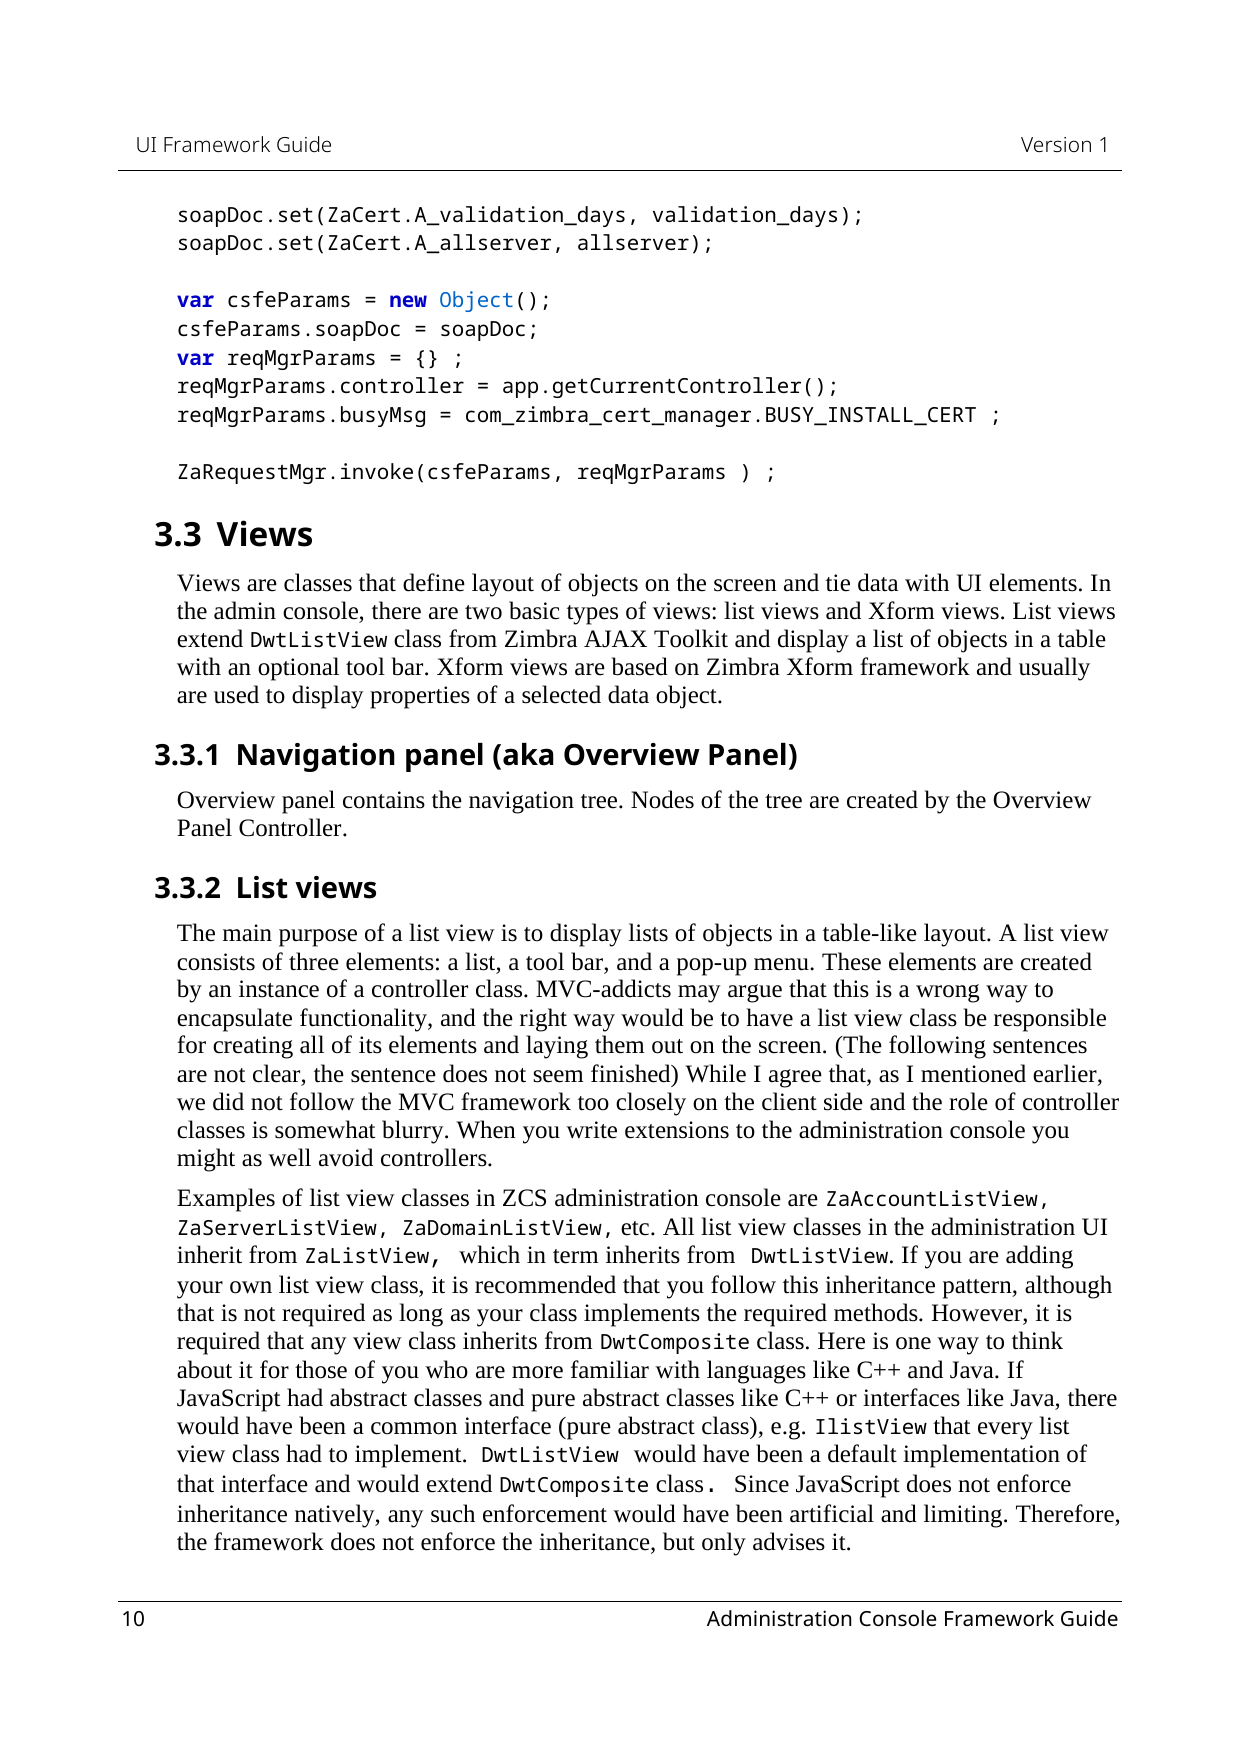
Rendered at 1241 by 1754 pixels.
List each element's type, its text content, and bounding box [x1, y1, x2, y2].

text reqMgrParams.controller = app.getCurrentController(); [177, 371, 1122, 399]
text reqMgrParams.busyMsg = com_zimbra_cert_manager.BUSY_INSTALL_CERT ; [177, 399, 1122, 428]
subtitle Views [154, 510, 1122, 556]
text csfeParams.soapDoc = soapDoc; [177, 314, 1122, 342]
text Overview panel contains the navigation tree. Nodes of the tree are created by the Overview Panel Controller. [177, 786, 1122, 842]
text var csfeParams = new Object(); [177, 285, 1122, 314]
subtitle List views [154, 867, 1122, 907]
text soapDoc.set(ZaCert.A_validation_days, validation_days); [177, 200, 1122, 228]
text ZaRequestMgr.invoke(csfeParams, reqMgrParams ) ; [177, 457, 1122, 485]
text soapDoc.set(ZaCert.A_allserver, allserver); [177, 228, 1122, 257]
text Views are classes that define layout of objects on the screen and tie data with UI elements. In the admin console, there are two basic types of views: list views and Xform views. List views extend DwtListView class from Zimbra AJAX Toolkit and display a list of objects in a table with an optional tool bar. Xform views are based on Zimbra Xform framework and usually are used to display properties of a selected data object. [177, 569, 1122, 709]
text The main purpose of a list view is to display lists of objects in a table-like layout. A list view consists of three elements: a list, a tool bar, and a pop-up menu. These elements are created by an instance of a controller class. MVC-addicts may argue that this is a wrong way to encapsulate functionality, and the right way would be to have a list view class be responsible for creating all of its elements and laying them out on the screen. (The following sentences are not clear, the sentence does not seem finished) While I agree that, as I mentioned earlier, we did not follow the MVC framework too closely on the client side and the role of controller classes is somewhat blurry. When you write extensions to the administration console you might as well avoid controllers. [177, 919, 1122, 1172]
subtitle Navigation panel (aka Overview Panel) [154, 734, 1122, 774]
text Examples of list view classes in ZCS administration console are ZaAccountListView, ZaServerListView, ZaDomainListView, etc. All list view classes in the administration UI inherit from ZaListView, which in term inherits from DwtListView. If you are adding your own list view class, it is recommended that you follow this inheritance pattern, although that is not required as long as your class implements the required methods. However, it is required that any view class inherits from DwtComposite class. Here is one way to think about it for those of you who are more familiar with languages like C++ and Java. If JavaScript had abstract classes and pure abstract classes like C++ or interfaces like Java, there would have been a common interface (pure abstract class), e.g. IlistView that every list view class had to implement. DwtListView would have been a default implementation of that interface and would extend DwtComposite class. Since JavaScript does not enforce inheritance natively, any such enforcement would have been artificial and limiting. Therefore, the framework does not enforce the inheritance, but only advises it. [177, 1184, 1122, 1556]
text var reqMgrParams = {} ; [177, 342, 1122, 371]
